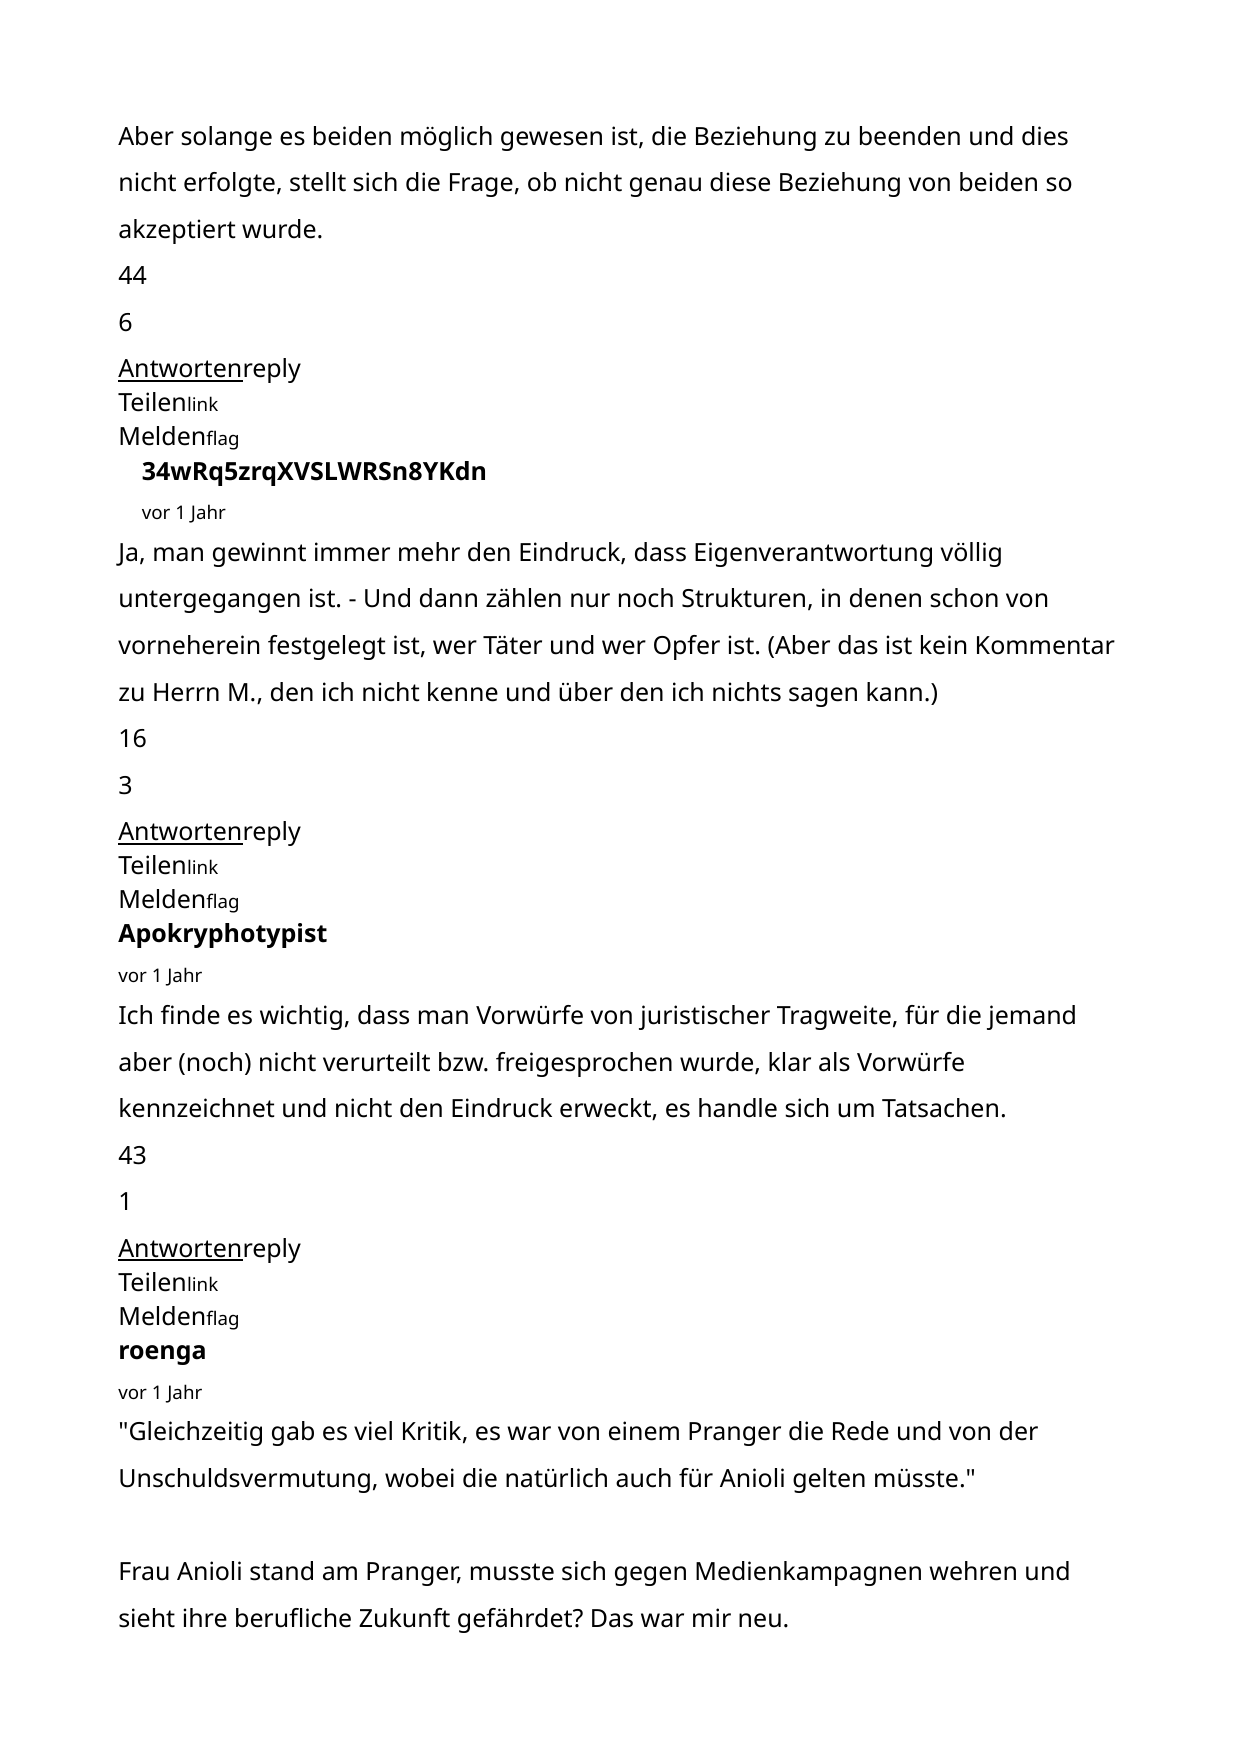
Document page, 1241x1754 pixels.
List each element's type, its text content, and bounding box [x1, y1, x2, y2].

text Meldenflag [118, 1298, 1122, 1333]
text 6 [118, 304, 1122, 338]
text Antwortenreply [118, 351, 1122, 385]
text vor 1 Jahr [142, 500, 1117, 525]
text Antwortenreply [118, 1230, 1122, 1264]
text 43 [118, 1137, 1122, 1171]
text vor 1 Jahr [118, 963, 1117, 988]
text Teilenlink [118, 848, 1122, 882]
text 16 [118, 721, 1122, 755]
text 1 [118, 1184, 1122, 1218]
text Ja, man gewinnt immer mehr den Eindruck, dass Eigenverantwortung völlig untergegangen ist. - Und dann zählen nur noch Strukturen, in denen schon von vorneherein festgelegt ist, wer Täter und wer Opfer ist. (Aber das ist kein Kommentar zu Herrn M., den ich nicht kenne und über den ich nichts sagen kann.) [118, 534, 1122, 708]
text "Gleichzeitig gab es viel Kritik, es war von einem Pranger die Rede und von der Unschuldsvermutung, wobei die natürlich auch für Anioli gelten müsste." Frau Anioli stand am Pranger, musste sich gegen Medienkampagnen wehren und sieht ihre berufliche Zukunft gefährdet? Das war mir neu. [118, 1414, 1122, 1634]
text Meldenflag [118, 882, 1122, 916]
text 34wRq5zrqXVSLWRSn8YKdn [142, 453, 1114, 487]
text roenga [118, 1333, 1114, 1367]
text Antwortenreply [118, 814, 1122, 848]
text Ich finde es wichtig, dass man Vorwürfe von juristischer Tragweite, für die jemand aber (noch) nicht verurteilt bzw. freigesprochen wurde, klar als Vorwürfe kennzeichnet und nicht den Eindruck erweckt, es handle sich um Tatsachen. [118, 998, 1122, 1125]
text 3 [118, 767, 1122, 801]
text Teilenlink [118, 385, 1122, 419]
text Aber solange es beiden möglich gewesen ist, die Beziehung zu beenden und dies nicht erfolgte, stellt sich die Frage, ob nicht genau diese Beziehung von beiden so akzeptiert wurde. [118, 118, 1122, 245]
text 44 [118, 258, 1122, 292]
text Apokryphotypist [118, 916, 1114, 950]
text vor 1 Jahr [118, 1379, 1117, 1405]
text Teilenlink [118, 1264, 1122, 1298]
text Meldenflag [118, 419, 1122, 453]
